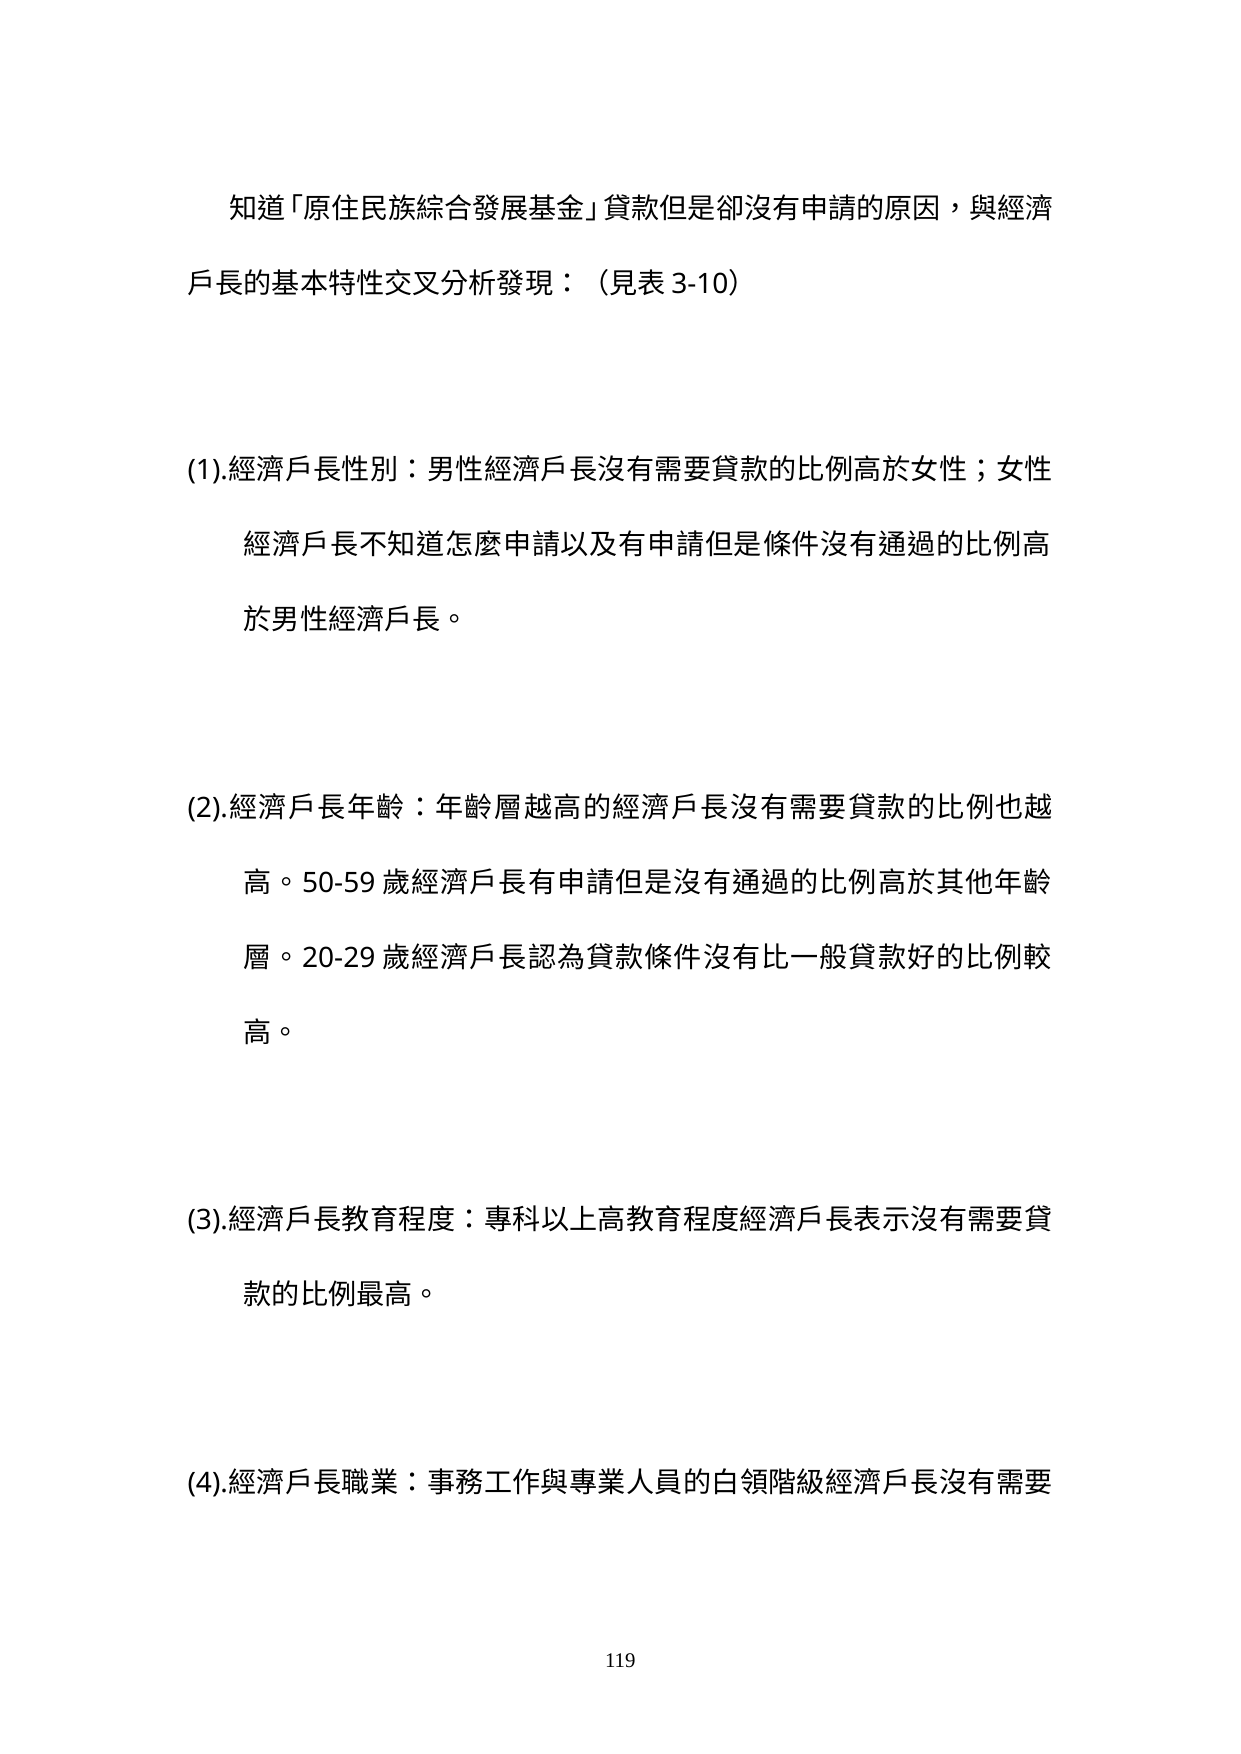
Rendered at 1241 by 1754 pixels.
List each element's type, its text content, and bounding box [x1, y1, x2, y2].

text (4).經濟戶長職業：事務工作與專業人員的白領階級經濟戶長沒有需要 [187, 1444, 1053, 1519]
text (1).經濟戶長性別：男性經濟戶長沒有需要貸款的比例高於女性；女性經濟戶長不知道怎麼申請以及有申請但是條件沒有通過的比例高於男性經濟戶長。 [187, 431, 1053, 656]
text (2).經濟戶長年齡：年齡層越高的經濟戶長沒有需要貸款的比例也越高。50-59歲經濟戶長有申請但是沒有通過的比例高於其他年齡層。20-29歲經濟戶長認為貸款條件沒有比一般貸款好的比例較高。 [187, 769, 1053, 1069]
text 知道「原住民族綜合發展基金」貸款但是卻沒有申請的原因，與經濟戶長的基本特性交叉分析發現：（見表3-10） [187, 169, 1053, 319]
text (3).經濟戶長教育程度：專科以上高教育程度經濟戶長表示沒有需要貸款的比例最高。 [187, 1181, 1053, 1331]
